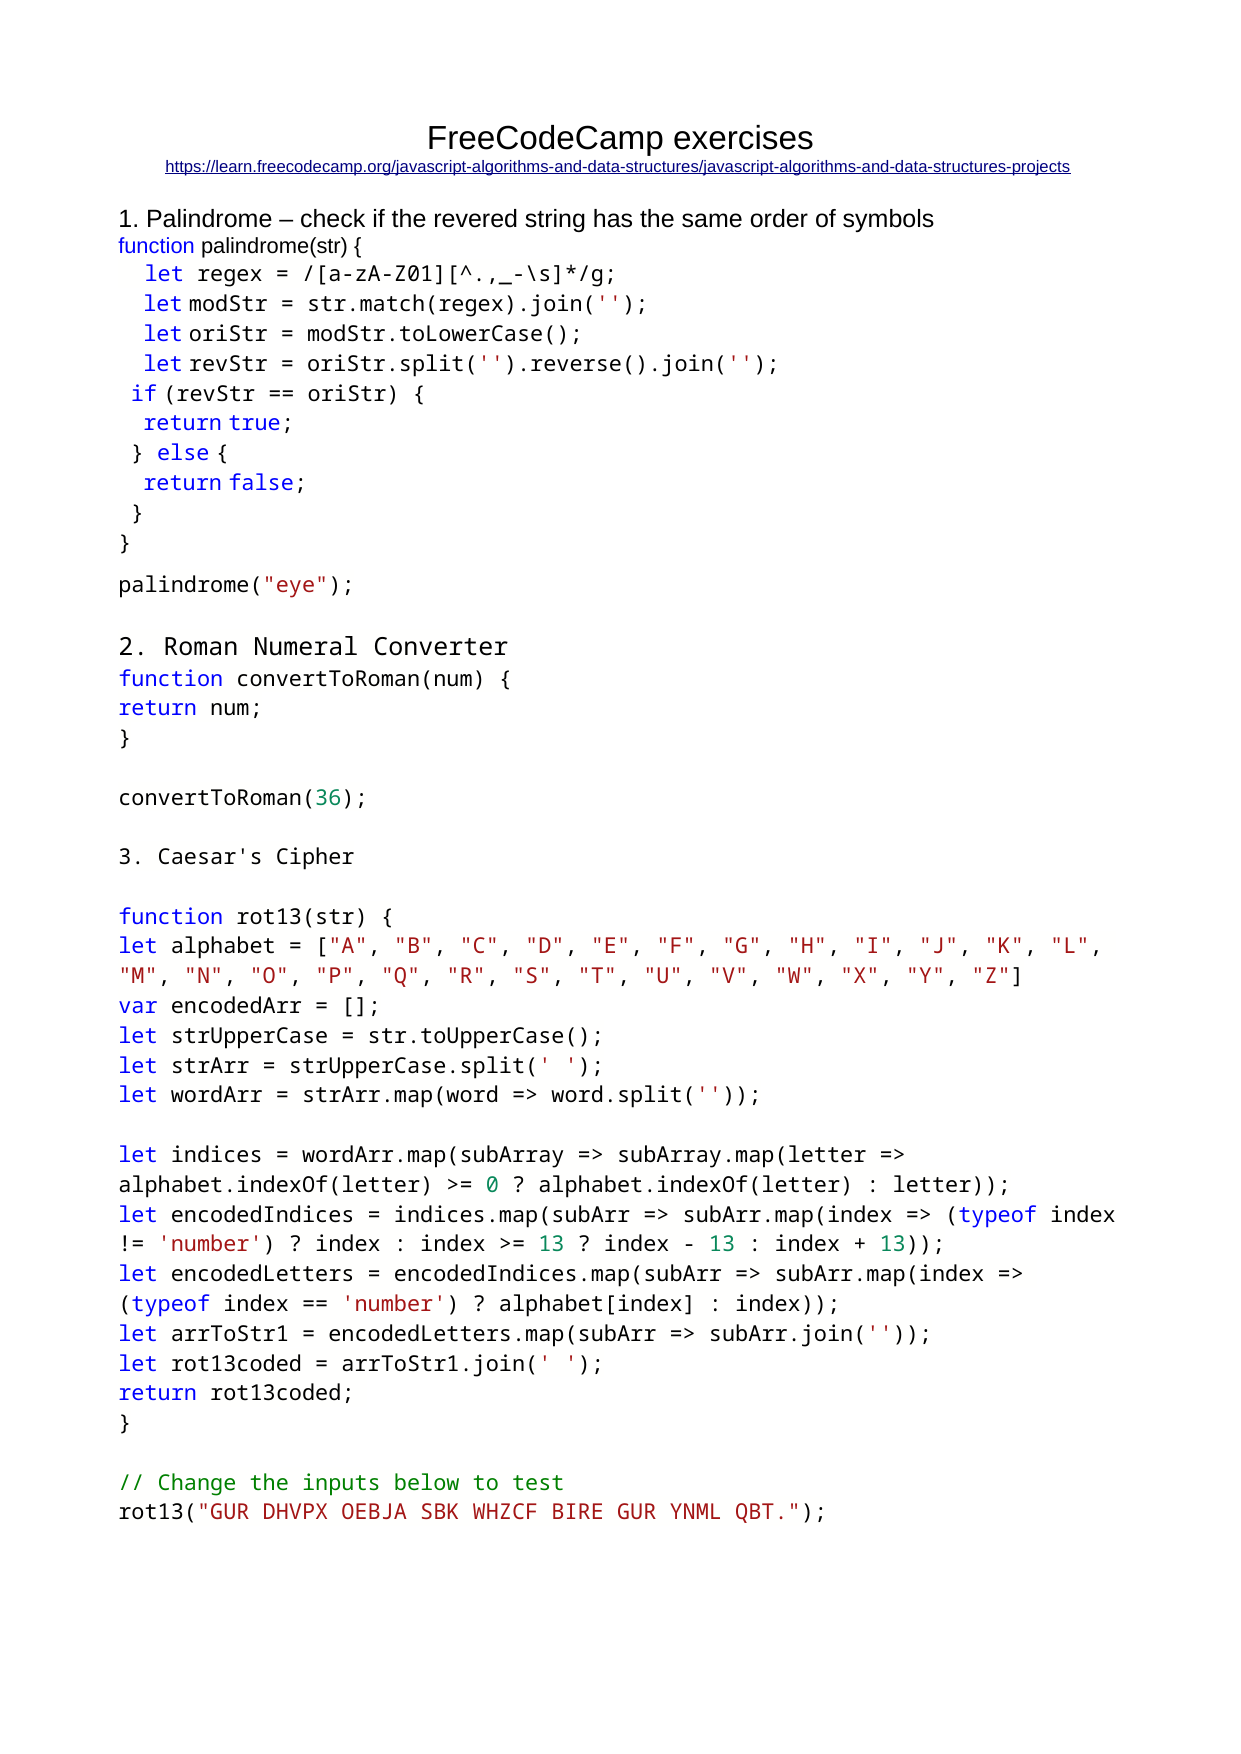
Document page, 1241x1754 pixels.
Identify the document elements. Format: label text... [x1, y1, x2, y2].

text function rot13(str) { [118, 901, 1122, 931]
text let encodedLetters = encodedIndices.map(subArr => subArr.map(index => (typeof index == 'number') ? alphabet[index] : index)); [118, 1258, 1122, 1318]
text } [118, 722, 1122, 752]
text let arrToStr1 = encodedLetters.map(subArr => subArr.join('')); [118, 1318, 1122, 1347]
text return rot13coded; [118, 1377, 1122, 1407]
text palindrome("eye"); [118, 569, 1122, 628]
text 2. Roman Numeral Converter function convertToRoman(num) { [118, 628, 1122, 692]
text rot13("GUR DHVPX OEBJA SBK WHZCF BIRE GUR YNML QBT."); [118, 1496, 1122, 1526]
text 1. Palindrome – check if the revered string has the same order of symbols function palindrome(str) { [118, 204, 1122, 258]
text let regex = /[a-zA-Z01][^.,_-\s]*/g; let modStr = str.match(regex).join(''); let oriStr = modStr.toLowerCase(); let revStr = oriStr.split('').reverse().join(''); if (revStr == oriStr) { return true; } else { return false; } } [118, 258, 1122, 556]
text FreeCodeCamp exercises https://learn.freecodecamp.org/javascript-algorithms-and-data-structures/javascript-algorithms-and-data-structures-projects [118, 118, 1122, 204]
text return num; [118, 692, 1122, 722]
text // Change the inputs below to test [118, 1467, 1122, 1496]
text let wordArr = strArr.map(word => word.split('')); [118, 1079, 1122, 1109]
text let rot13coded = arrToStr1.join(' '); [118, 1347, 1122, 1377]
text let strArr = strUpperCase.split(' '); [118, 1050, 1122, 1079]
text var encodedArr = []; [118, 990, 1122, 1020]
text } [118, 1407, 1122, 1437]
text let encodedIndices = indices.map(subArr => subArr.map(index => (typeof index != 'number') ? index : index >= 13 ? index - 13 : index + 13)); [118, 1198, 1122, 1258]
text let alphabet = ["A", "B", "C", "D", "E", "F", "G", "H", "I", "J", "K", "L", "M", "N", "O", "P", "Q", "R", "S", "T", "U", "V", "W", "X", "Y", "Z"] [118, 931, 1122, 990]
text let indices = wordArr.map(subArray => subArray.map(letter => alphabet.indexOf(letter) >= 0 ? alphabet.indexOf(letter) : letter)); [118, 1139, 1122, 1198]
text let strUpperCase = str.toUpperCase(); [118, 1020, 1122, 1050]
text convertToRoman(36); [118, 782, 1122, 811]
text 3. Caesar's Cipher [118, 841, 1122, 901]
